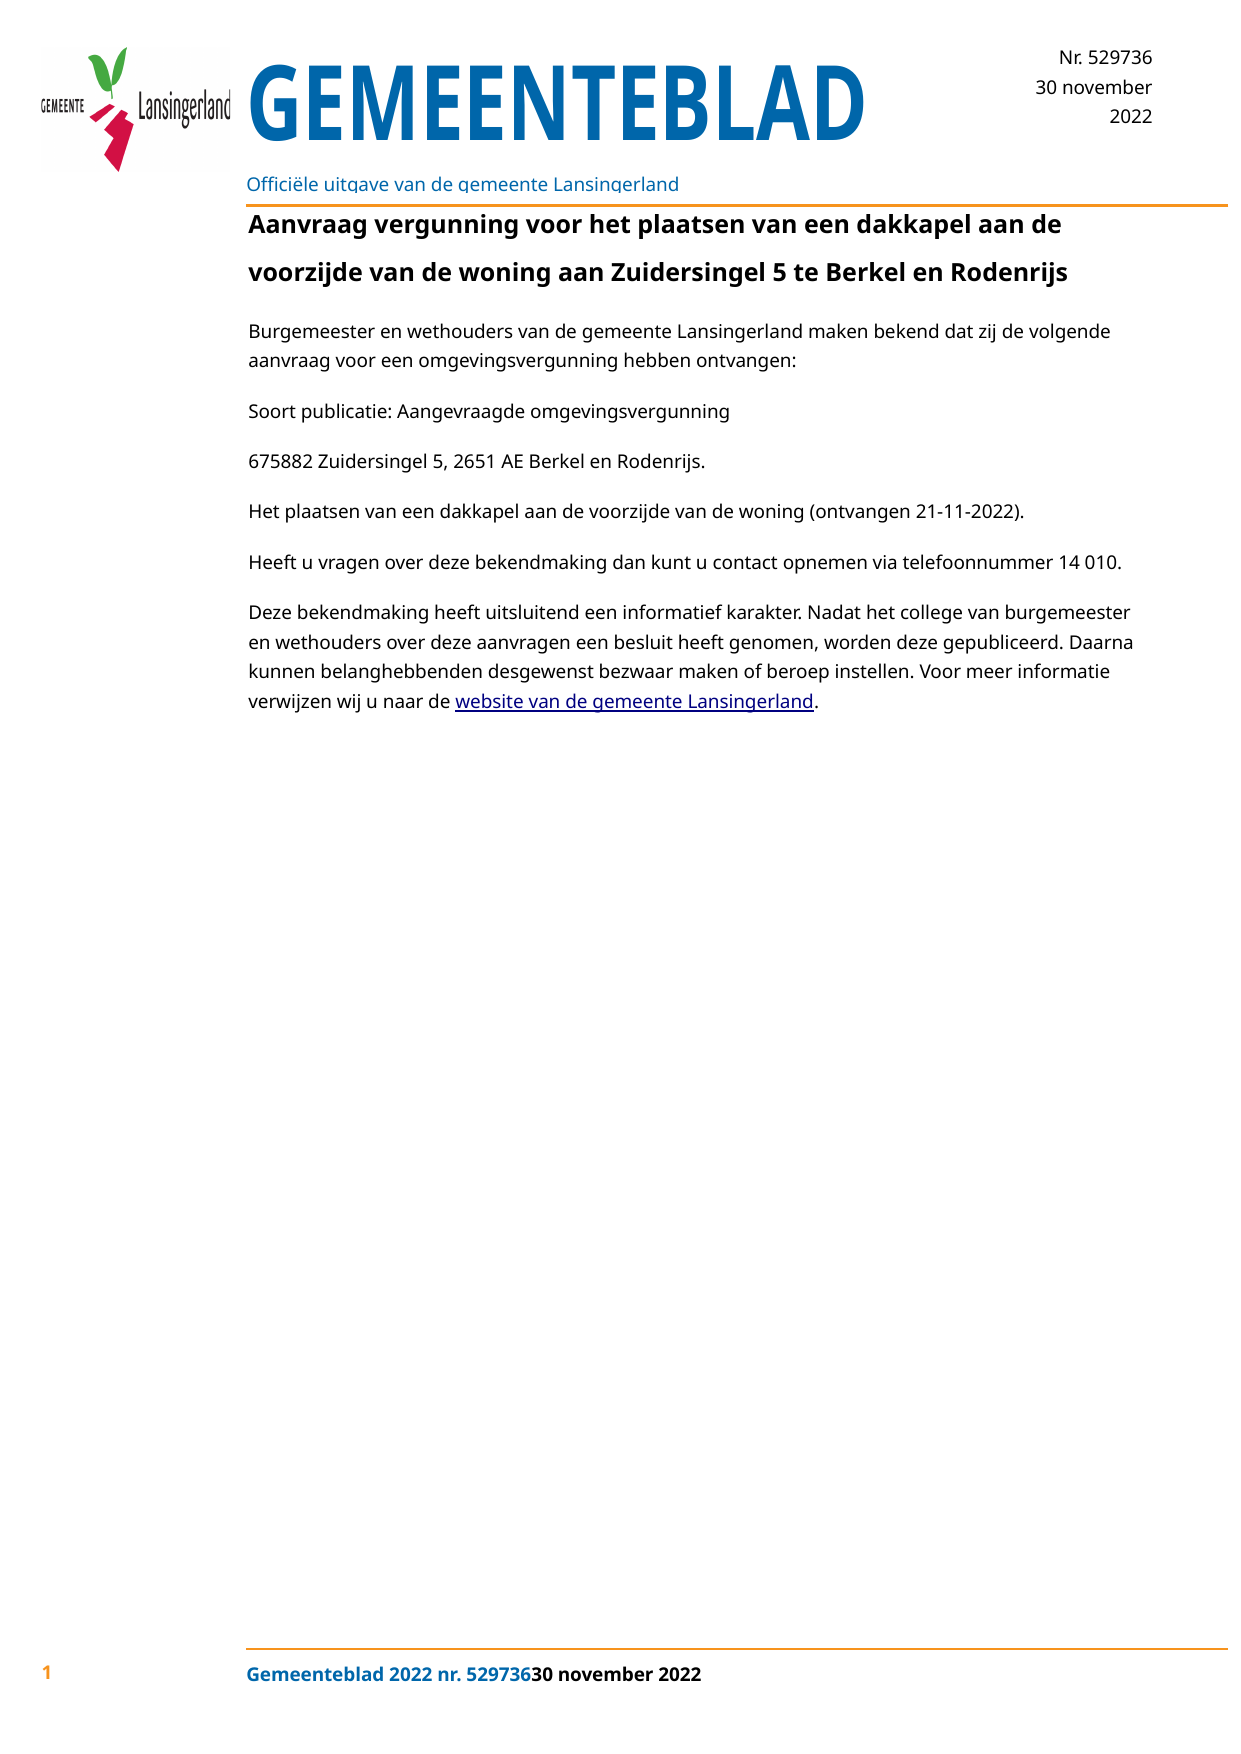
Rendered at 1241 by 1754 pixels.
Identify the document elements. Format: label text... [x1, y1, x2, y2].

text Aanvraag vergunning voor het plaatsen van een dakkapel aan de voorzijde van de woning aan Zuidersingel 5 te Berkel en Rodenrijs [248, 207, 1152, 288]
text Soort publicatie: Aangevraagde omgevingsvergunning [248, 398, 1152, 424]
text 675882 Zuidersingel 5, 2651 AE Berkel en Rodenrijs. [248, 448, 1152, 474]
text Het plaatsen van een dakkapel aan de voorzijde van de woning (ontvangen 21-11-2022). [248, 499, 1152, 524]
text Deze bekendmaking heeft uitsluitend een informatief karakter. Nadat het college van burgemeester en wethouders over deze aanvragen een besluit heeft genomen, worden deze gepubliceerd. Daarna kunnen belanghebbenden desgewenst bezwaar maken of beroep instellen. Voor meer informatie verwijzen wij u naar de website van de gemeente Lansingerland. [248, 599, 1152, 714]
picture [41, 47, 231, 172]
text Heeft u vragen over deze bekendmaking dan kunt u contact opnemen via telefoonnummer 14 010. [248, 549, 1152, 575]
text Burgemeester en wethouders van de gemeente Lansingerland maken bekend dat zij de volgende aanvraag voor een omgevingsvergunning hebben ontvangen: [248, 318, 1152, 373]
